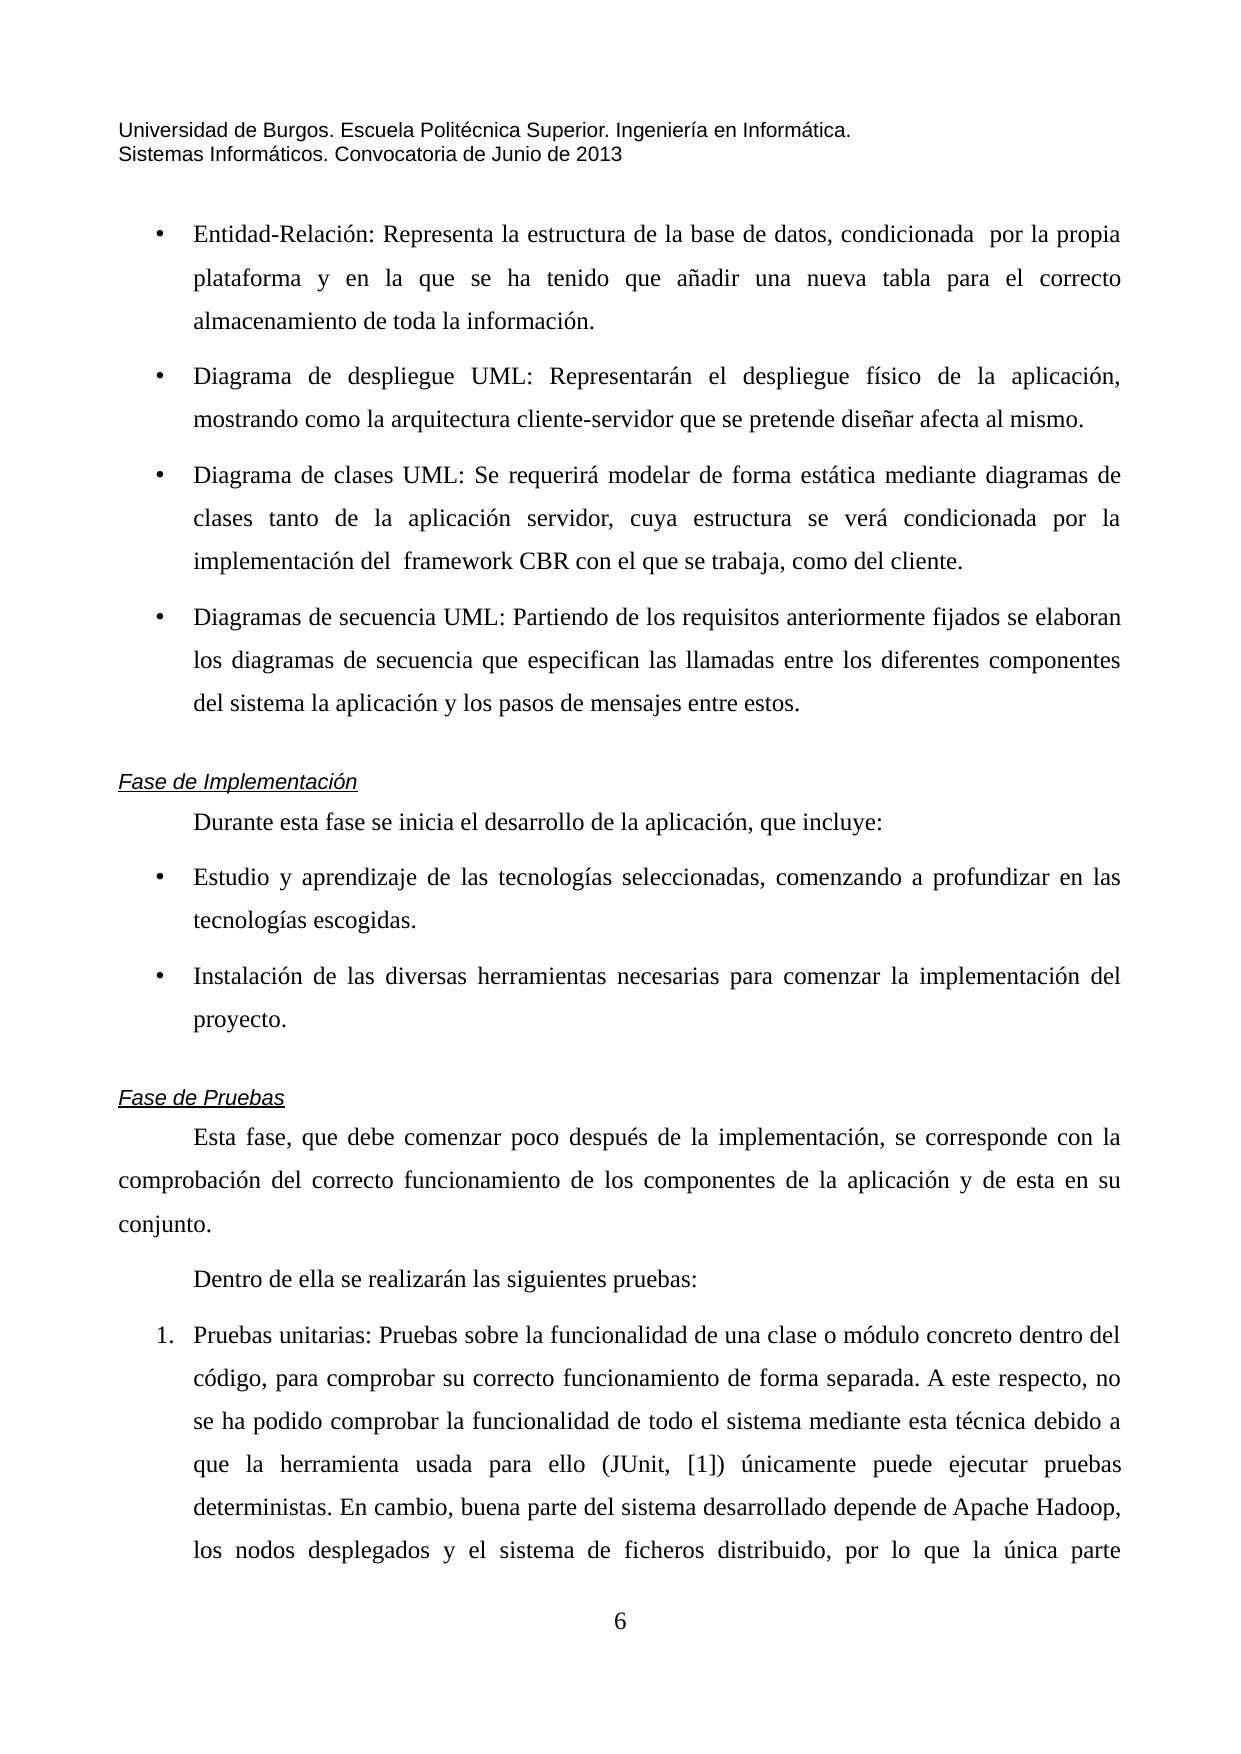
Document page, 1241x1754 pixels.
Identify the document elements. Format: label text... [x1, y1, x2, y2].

text Durante esta fase se inicia el desarrollo de la aplicación, que incluye: [118, 807, 1122, 835]
list Diagrama de despliegue UML: Representarán el despliegue físico de la aplicación, mostrando como la arquitectura cliente-servidor que se pretende diseñar afecta al mismo. [156, 361, 1122, 433]
text Dentro de ella se realizarán las siguientes pruebas: [118, 1264, 1122, 1293]
list Diagramas de secuencia UML: Partiendo de los requisitos anteriormente fijados se elaboran los diagramas de secuencia que especifican las llamadas entre los diferentes componentes del sistema la aplicación y los pasos de mensajes entre estos. [156, 602, 1122, 717]
list Instalación de las diversas herramientas necesarias para comenzar la implementación del proyecto. [156, 961, 1122, 1033]
list Entidad-Relación: Representa la estructura de la base de datos, condicionada por la propia plataforma y en la que se ha tenido que añadir una nueva tabla para el correcto almacenamiento de toda la información. [156, 219, 1122, 334]
list Pruebas unitarias: Pruebas sobre la funcionalidad de una clase o módulo concreto dentro del código, para comprobar su correcto funcionamiento de forma separada. A este respecto, no se ha podido comprobar la funcionalidad de todo el sistema mediante esta técnica debido a que la herramienta usada para ello (JUnit, [1]) únicamente puede ejecutar pruebas deterministas. En cambio, buena parte del sistema desarrollado depende de Apache Hadoop, los nodos desplegados y el sistema de ficheros distribuido, por lo que la única parte [156, 1320, 1122, 1564]
subtitle Fase de Pruebas [118, 1085, 1122, 1110]
list Diagrama de clases UML: Se requerirá modelar de forma estática mediante diagramas de clases tanto de la aplicación servidor, cuya estructura se verá condicionada por la implementación del framework CBR con el que se trabaja, como del cliente. [156, 460, 1122, 575]
list Estudio y aprendizaje de las tecnologías seleccionadas, comenzando a profundizar en las tecnologías escogidas. [156, 862, 1122, 934]
subtitle Fase de Implementación [118, 769, 1122, 794]
text Esta fase, que debe comenzar poco después de la implementación, se corresponde con la comprobación del correcto funcionamiento de los componentes de la aplicación y de esta en su conjunto. [118, 1122, 1122, 1237]
